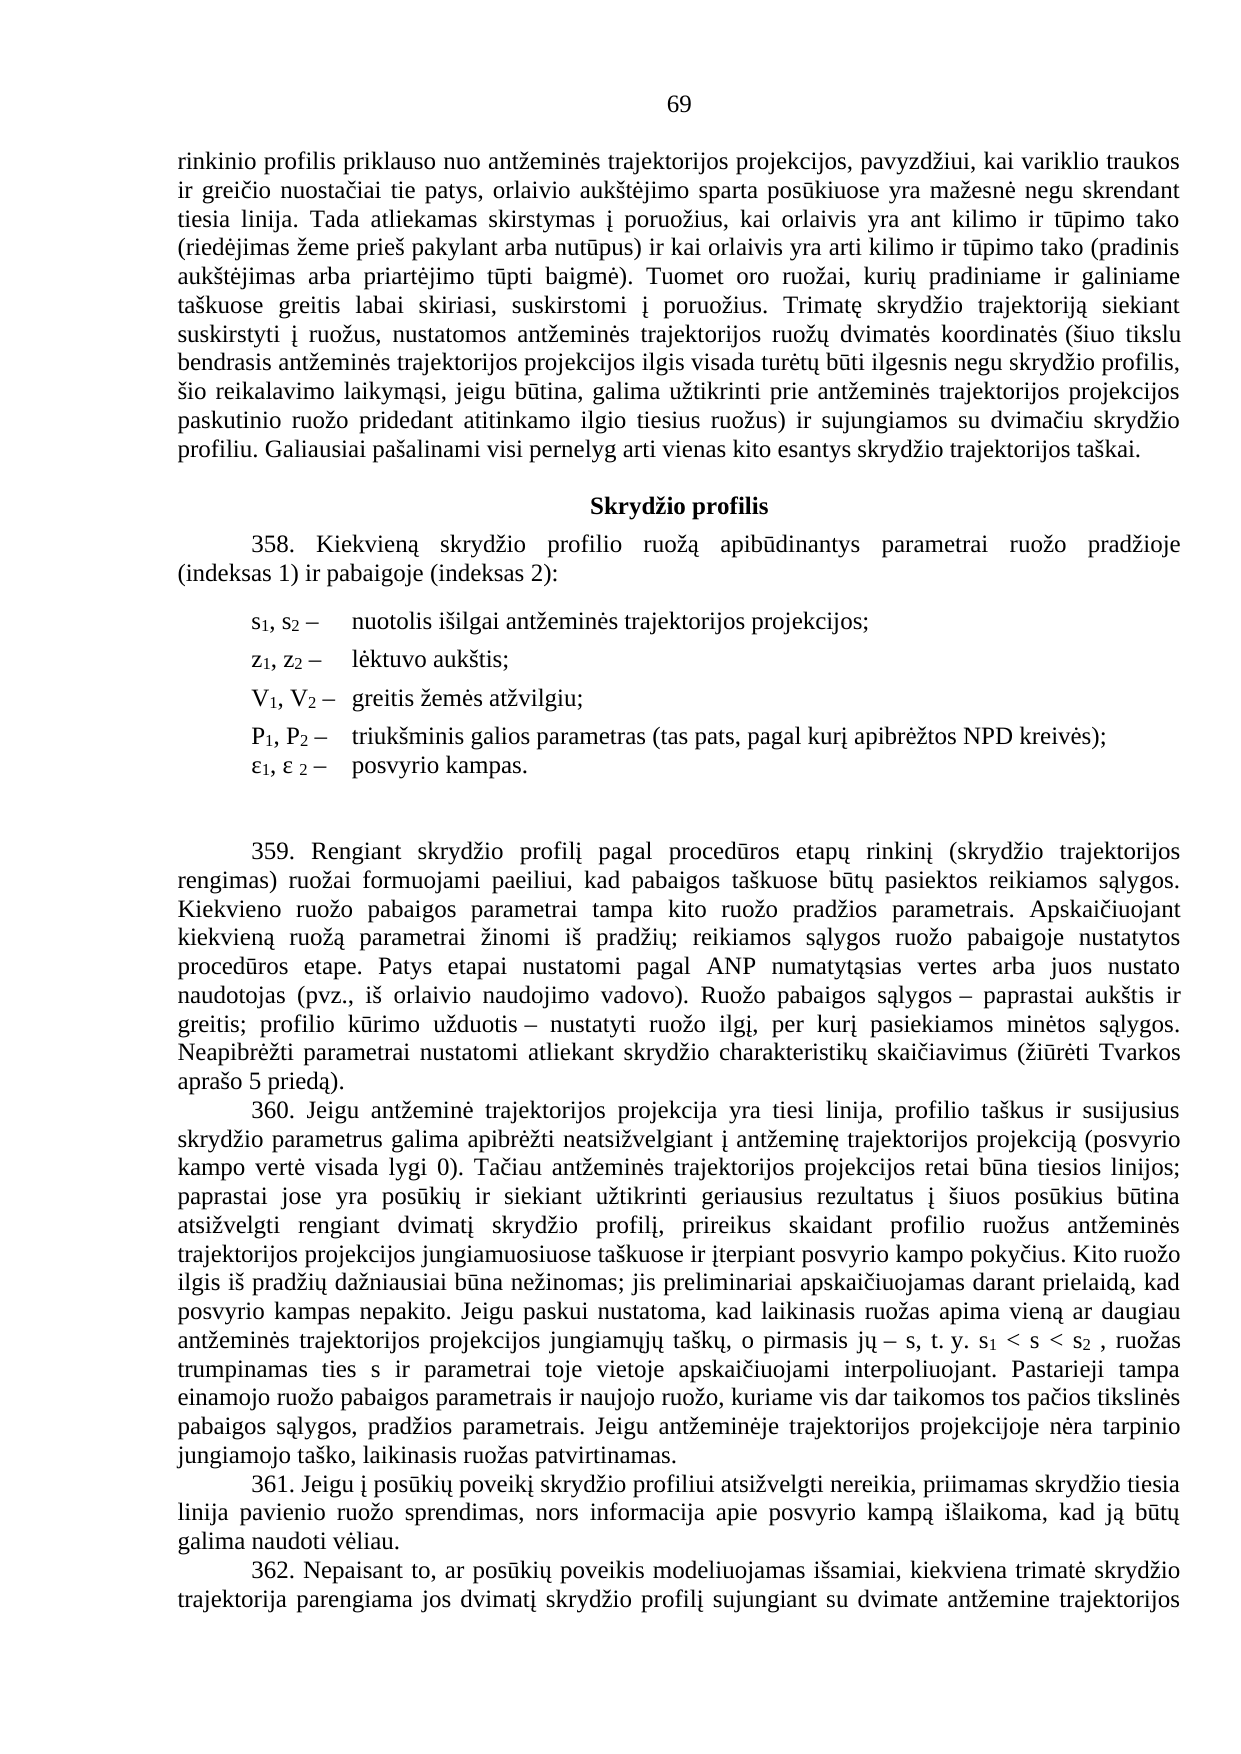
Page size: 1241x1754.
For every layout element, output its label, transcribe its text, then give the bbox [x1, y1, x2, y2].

table_header s1, s2 – [251, 597, 352, 635]
table_header nuotolis išilgai antžeminės trajektorijos projekcijos; [352, 597, 1240, 635]
table_cell z1, z2 – [251, 635, 352, 673]
text Skrydžio profilis [177, 491, 1181, 520]
table_cell posvyrio kampas. [352, 750, 1240, 807]
text 362. Nepaisant to, ar posūkių poveikis modeliuojamas išsamiai, kiekviena trimatė skrydžio trajektorija parengiama jos dvimatį skrydžio profilį sujungiant su dvimate antžemine trajektorijos [177, 1555, 1181, 1612]
text 359. Rengiant skrydžio profilį pagal procedūros etapų rinkinį (skrydžio trajektorijos rengimas) ruožai formuojami paeiliui, kad pabaigos taškuose būtų pasiektos reikiamos sąlygos. Kiekvieno ruožo pabaigos parametrai tampa kito ruožo pradžios parametrais. Apskaičiuojant kiekvieną ruožą parametrai žinomi iš pradžių; reikiamos sąlygos ruožo pabaigoje nustatytos procedūros etape. Patys etapai nustatomi pagal ANP numatytąsias vertes arba juos nustato naudotojas (pvz., iš orlaivio naudojimo vadovo). Ruožo pabaigos sąlygos – paprastai aukštis ir greitis; profilio kūrimo užduotis – nustatyti ruožo ilgį, per kurį pasiekiamos minėtos sąlygos. Neapibrėžti parametrai nustatomi atliekant skrydžio charakteristikų skaičiavimus (žiūrėti Tvarkos aprašo 5 priedą). [177, 836, 1181, 1095]
table_cell ε1, ε 2 – [251, 750, 352, 807]
table_cell lėktuvo aukštis; [352, 635, 1240, 673]
text 361. Jeigu į posūkių poveikį skrydžio profiliui atsižvelgti nereikia, priimamas skrydžio tiesia linija pavienio ruožo sprendimas, nors informacija apie posvyrio kampą išlaikoma, kad ją būtų galima naudoti vėliau. [177, 1469, 1181, 1555]
table_cell greitis žemės atžvilgiu; [352, 673, 1240, 712]
text 358. Kiekvieną skrydžio profilio ruožą apibūdinantys parametrai ruožo pradžioje (indeksas 1) ir pabaigoje (indeksas 2): [177, 529, 1181, 587]
text 360. Jeigu antžeminė trajektorijos projekcija yra tiesi linija, profilio taškus ir susijusius skrydžio parametrus galima apibrėžti neatsižvelgiant į antžeminę trajektorijos projekciją (posvyrio kampo vertė visada lygi 0). Tačiau antžeminės trajektorijos projekcijos retai būna tiesios linijos; paprastai jose yra posūkių ir siekiant užtikrinti geriausius rezultatus į šiuos posūkius būtina atsižvelgti rengiant dvimatį skrydžio profilį, prireikus skaidant profilio ruožus antžeminės trajektorijos projekcijos jungiamuosiuose taškuose ir įterpiant posvyrio kampo pokyčius. Kito ruožo ilgis iš pradžių dažniausiai būna nežinomas; jis preliminariai apskaičiuojamas darant prielaidą, kad posvyrio kampas nepakito. Jeigu paskui nustatoma, kad laikinasis ruožas apima vieną ar daugiau antžeminės trajektorijos projekcijos jungiamųjų taškų, o pirmasis jų – s, t. y. s1 < s < s2 , ruožas trumpinamas ties s ir parametrai toje vietoje apskaičiuojami interpoliuojant. Pastarieji tampa einamojo ruožo pabaigos parametrais ir naujojo ruožo, kuriame vis dar taikomos tos pačios tikslinės pabaigos sąlygos, pradžios parametrais. Jeigu antžeminėje trajektorijos projekcijoje nėra tarpinio jungiamojo taško, laikinasis ruožas patvirtinamas. [177, 1095, 1181, 1469]
table_cell P1, P2 – [251, 712, 352, 750]
text rinkinio profilis priklauso nuo antžeminės trajektorijos projekcijos, pavyzdžiui, kai variklio traukos ir greičio nuostačiai tie patys, orlaivio aukštėjimo sparta posūkiuose yra mažesnė negu skrendant tiesia linija. Tada atliekamas skirstymas į poruožius, kai orlaivis yra ant kilimo ir tūpimo tako (riedėjimas žeme prieš pakylant arba nutūpus) ir kai orlaivis yra arti kilimo ir tūpimo tako (pradinis aukštėjimas arba priartėjimo tūpti baigmė). Tuomet oro ruožai, kurių pradiniame ir galiniame taškuose greitis labai skiriasi, suskirstomi į poruožius. Trimatę skrydžio trajektoriją siekiant suskirstyti į ruožus, nustatomos antžeminės trajektorijos ruožų dvimatės koordinatės (šiuo tikslu bendrasis antžeminės trajektorijos projekcijos ilgis visada turėtų būti ilgesnis negu skrydžio profilis, šio reikalavimo laikymąsi, jeigu būtina, galima užtikrinti prie antžeminės trajektorijos projekcijos paskutinio ruožo pridedant atitinkamo ilgio tiesius ruožus) ir sujungiamos su dvimačiu skrydžio profiliu. Galiausiai pašalinami visi pernelyg arti vienas kito esantys skrydžio trajektorijos taškai. [177, 146, 1181, 462]
table_cell V1, V2 – [251, 673, 352, 712]
table_cell triukšminis galios parametras (tas pats, pagal kurį apibrėžtos NPD kreivės); [352, 712, 1240, 750]
